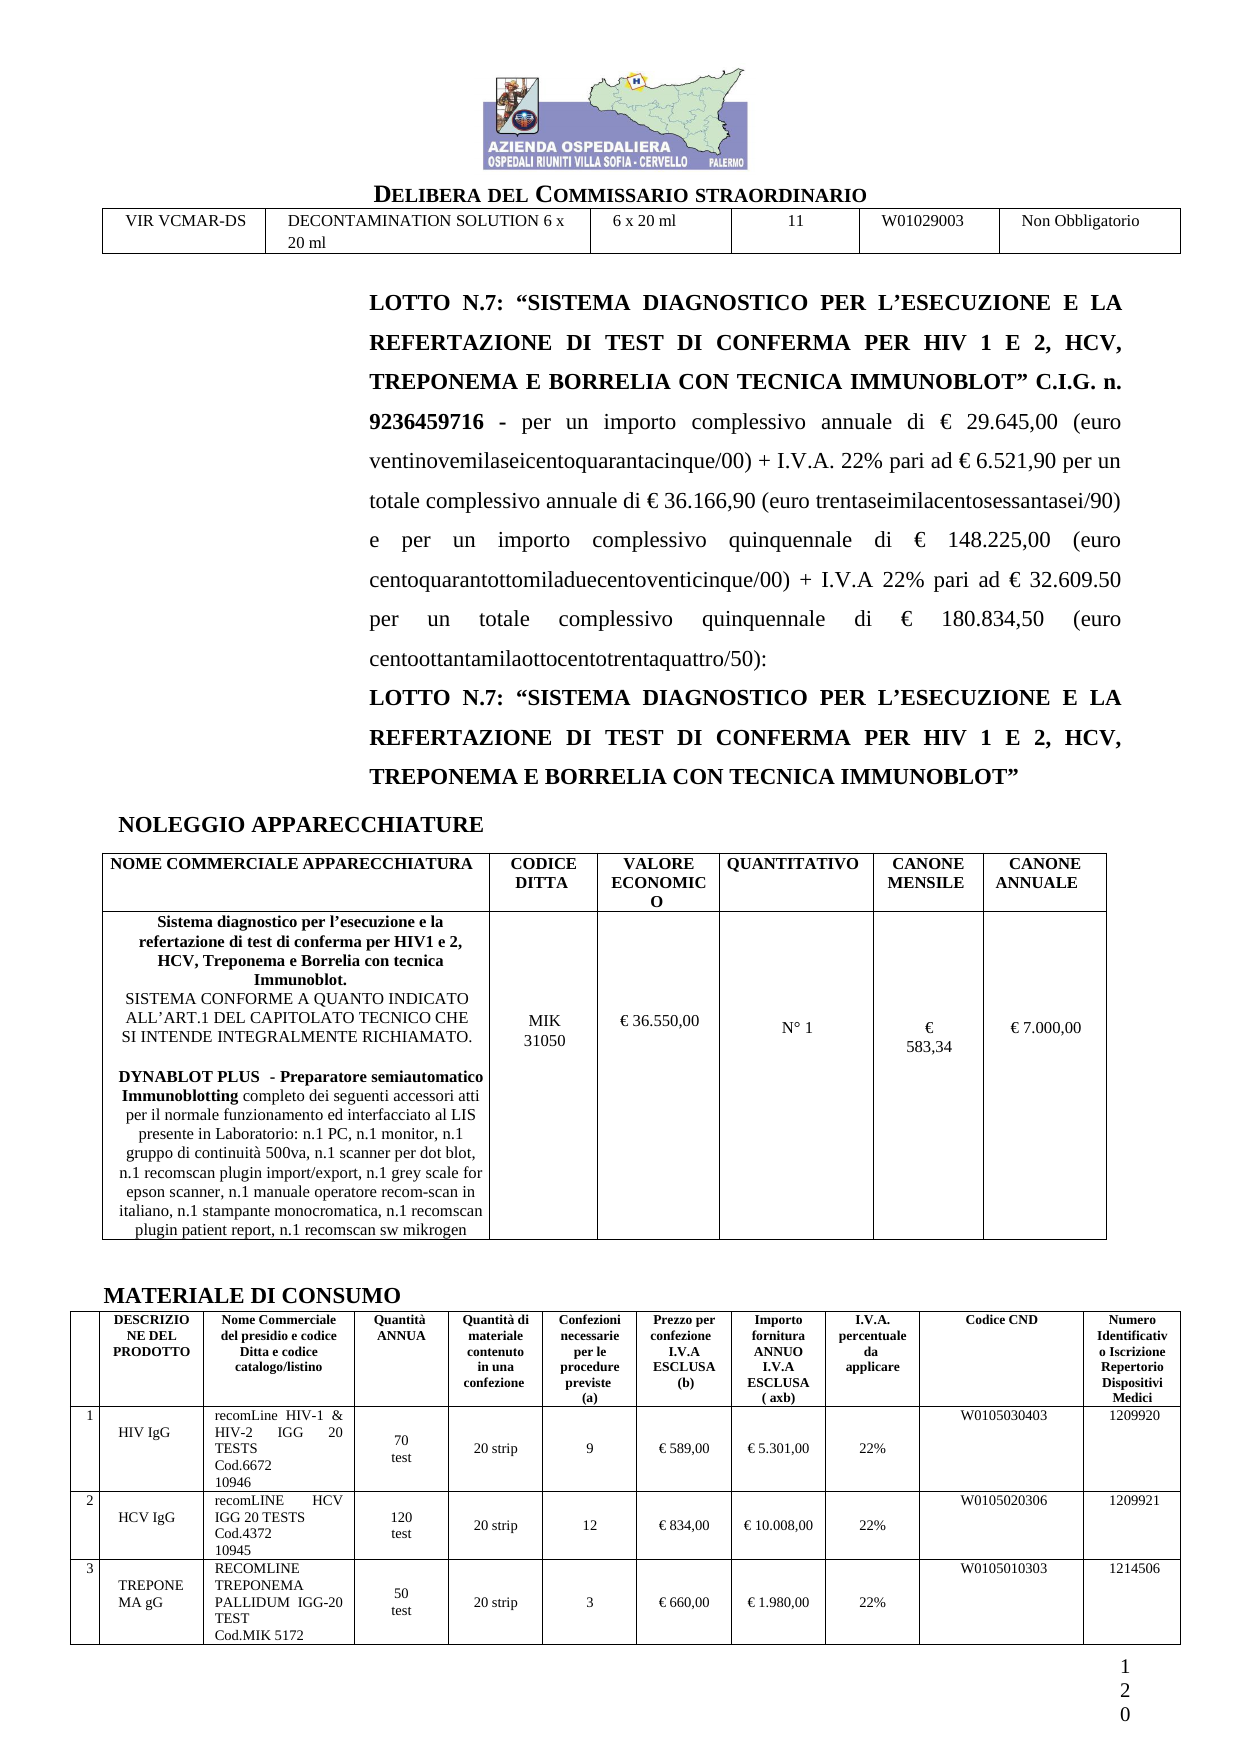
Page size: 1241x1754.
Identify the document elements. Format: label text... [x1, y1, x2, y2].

table_cell 1209921 [1084, 1492, 1180, 1559]
table_header CODICE DITTA [490, 854, 597, 911]
table_cell 20 strip [449, 1407, 542, 1491]
table_header Nome Commerciale del presidio e codice Ditta e codice catalogo/listino [204, 1312, 354, 1406]
table_cell recomLine HIV-1 & HIV-2 IGG 20 TESTS Cod.6672 10946 [204, 1407, 354, 1491]
table_header CANONE ANNUALE [984, 854, 1106, 911]
table_cell 70 test [355, 1407, 448, 1491]
table_cell 20 strip [449, 1560, 542, 1644]
table_cell 1214506 [1084, 1560, 1180, 1644]
table_cell 50 test [355, 1560, 448, 1644]
table_cell € 7.000,00 [984, 912, 1106, 1239]
table_cell Non Obbligatorio [1000, 209, 1180, 253]
table_cell DECONTAMINATION SOLUTION 6 x 20 ml [266, 209, 590, 253]
table_cell 9 [543, 1407, 636, 1491]
table_cell € 660,00 [637, 1560, 731, 1644]
table_cell € 36.550,00 [598, 912, 719, 1239]
table_cell € 589,00 [637, 1407, 731, 1491]
table_cell W0105030403 [920, 1407, 1083, 1491]
table_cell MIK 31050 [490, 912, 597, 1239]
text NOLEGGIO APPARECCHIATURE [118, 803, 1107, 840]
table_cell 12 [543, 1492, 636, 1559]
table_cell 3 [543, 1560, 636, 1644]
table_header Importo fornitura ANNUO I.V.A ESCLUSA ( axb) [732, 1312, 825, 1406]
table_cell Sistema diagnostico per l’esecuzione e la refertazione di test di conferma per HIV1 e 2, HCV, Treponema e Borrelia con tecnica Immunoblot. SISTEMA CONFORME A QUANTO INDICATO ALL’ART.1 DEL CAPITOLATO TECNICO CHE SI INTENDE INTEGRALMENTE RICHIAMATO. DYNABLOT PLUS - Preparatore semiautomatico Immunoblotting completo dei seguenti accessori atti per il normale funzionamento ed interfacciato al LIS presente in Laboratorio: n.1 PC, n.1 monitor, n.1 gruppo di continuità 500va, n.1 scanner per dot blot, n.1 recomscan plugin import/export, n.1 grey scale for epson scanner, n.1 manuale operatore recom-scan in italiano, n.1 stampante monocromatica, n.1 recomscan plugin patient report, n.1 recomscan sw mikrogen [103, 912, 489, 1239]
table_cell € 10.008,00 [732, 1492, 825, 1559]
table_header Quantità di materiale contenuto in una confezione [449, 1312, 542, 1406]
table_cell W01029003 [860, 209, 999, 253]
table_header VALORE ECONOMICO [598, 854, 719, 911]
table_cell 2 [71, 1492, 99, 1559]
table_header Numero Identificativo Iscrizione Repertorio Dispositivi Medici [1084, 1312, 1180, 1406]
table_cell HIV IgG [100, 1407, 203, 1491]
table_cell 1209920 [1084, 1407, 1180, 1491]
table_cell RECOMLINE TREPONEMA PALLIDUM IGG-20 TEST Cod.MIK 5172 [204, 1560, 354, 1644]
subtitle LOTTO N.7: “SISTEMA DIAGNOSTICO PER L’ESECUZIONE E LA REFERTAZIONE DI TEST DI CONFERMA PER HIV 1 E 2, HCV, TREPONEMA E BORRELIA CON TECNICA IMMUNOBLOT” C.I.G. n. 9236459716 - per un importo complessivo annuale di € 29.645,00 (euro ventinovemilaseicentoquarantacinque/00) + I.V.A. 22% pari ad € 6.521,90 per un totale complessivo annuale di € 36.166,90 (euro trentaseimilacentosessantasei/90) e per un importo complessivo quinquennale di € 148.225,00 (euro centoquarantottomiladuecentoventicinque/00) + I.V.A 22% pari ad € 32.609.50 per un totale complessivo quinquennale di € 180.834,50 (euro centoottantamilaottocentotrentaquattro/50): [369, 289, 1122, 671]
table_cell TREPONEMA gG [100, 1560, 203, 1644]
table_cell 22% [826, 1560, 919, 1644]
table_cell 20 strip [449, 1492, 542, 1559]
table_header Codice CND [920, 1312, 1083, 1406]
table_header DESCRIZIONE DEL PRODOTTO [100, 1312, 203, 1406]
table_cell 22% [826, 1492, 919, 1559]
table_cell N° 1 [720, 912, 873, 1239]
table_header CANONE MENSILE [874, 854, 983, 911]
table_cell € 583,34 [874, 912, 983, 1239]
table_cell VIR VCMAR-DS [103, 209, 265, 253]
table_cell 6 x 20 ml [591, 209, 731, 253]
table_cell € 5.301,00 [732, 1407, 825, 1491]
table_cell 22% [826, 1407, 919, 1491]
table_header QUANTITATIVO [720, 854, 873, 911]
table_cell 1 [71, 1407, 99, 1491]
text LOTTO N.7: “SISTEMA DIAGNOSTICO PER L’ESECUZIONE E LA REFERTAZIONE DI TEST DI CONFERMA PER HIV 1 E 2, HCV, TREPONEMA E BORRELIA CON TECNICA IMMUNOBLOT” [369, 684, 1122, 789]
table_header I.V.A. percentuale da applicare [826, 1312, 919, 1406]
table_cell recomLINE HCV IGG 20 TESTS Cod.4372 10945 [204, 1492, 354, 1559]
table_header Confezioni necessarie per le procedure previste (a) [543, 1312, 636, 1406]
table_cell 3 [71, 1560, 99, 1644]
table_header Quantità ANNUA [355, 1312, 448, 1406]
table_header [71, 1312, 99, 1406]
table_cell HCV IgG [100, 1492, 203, 1559]
table_cell 120 test [355, 1492, 448, 1559]
table_cell W0105010303 [920, 1560, 1083, 1644]
table_cell W0105020306 [920, 1492, 1083, 1559]
table_cell 11 [732, 209, 859, 253]
table_header NOME COMMERCIALE APPARECCHIATURA [103, 854, 489, 911]
text MATERIALE DI CONSUMO [118, 1276, 1122, 1311]
table_cell € 1.980,00 [732, 1560, 825, 1644]
table_cell € 834,00 [637, 1492, 731, 1559]
table_header Prezzo per confezione I.V.A ESCLUSA (b) [637, 1312, 731, 1406]
